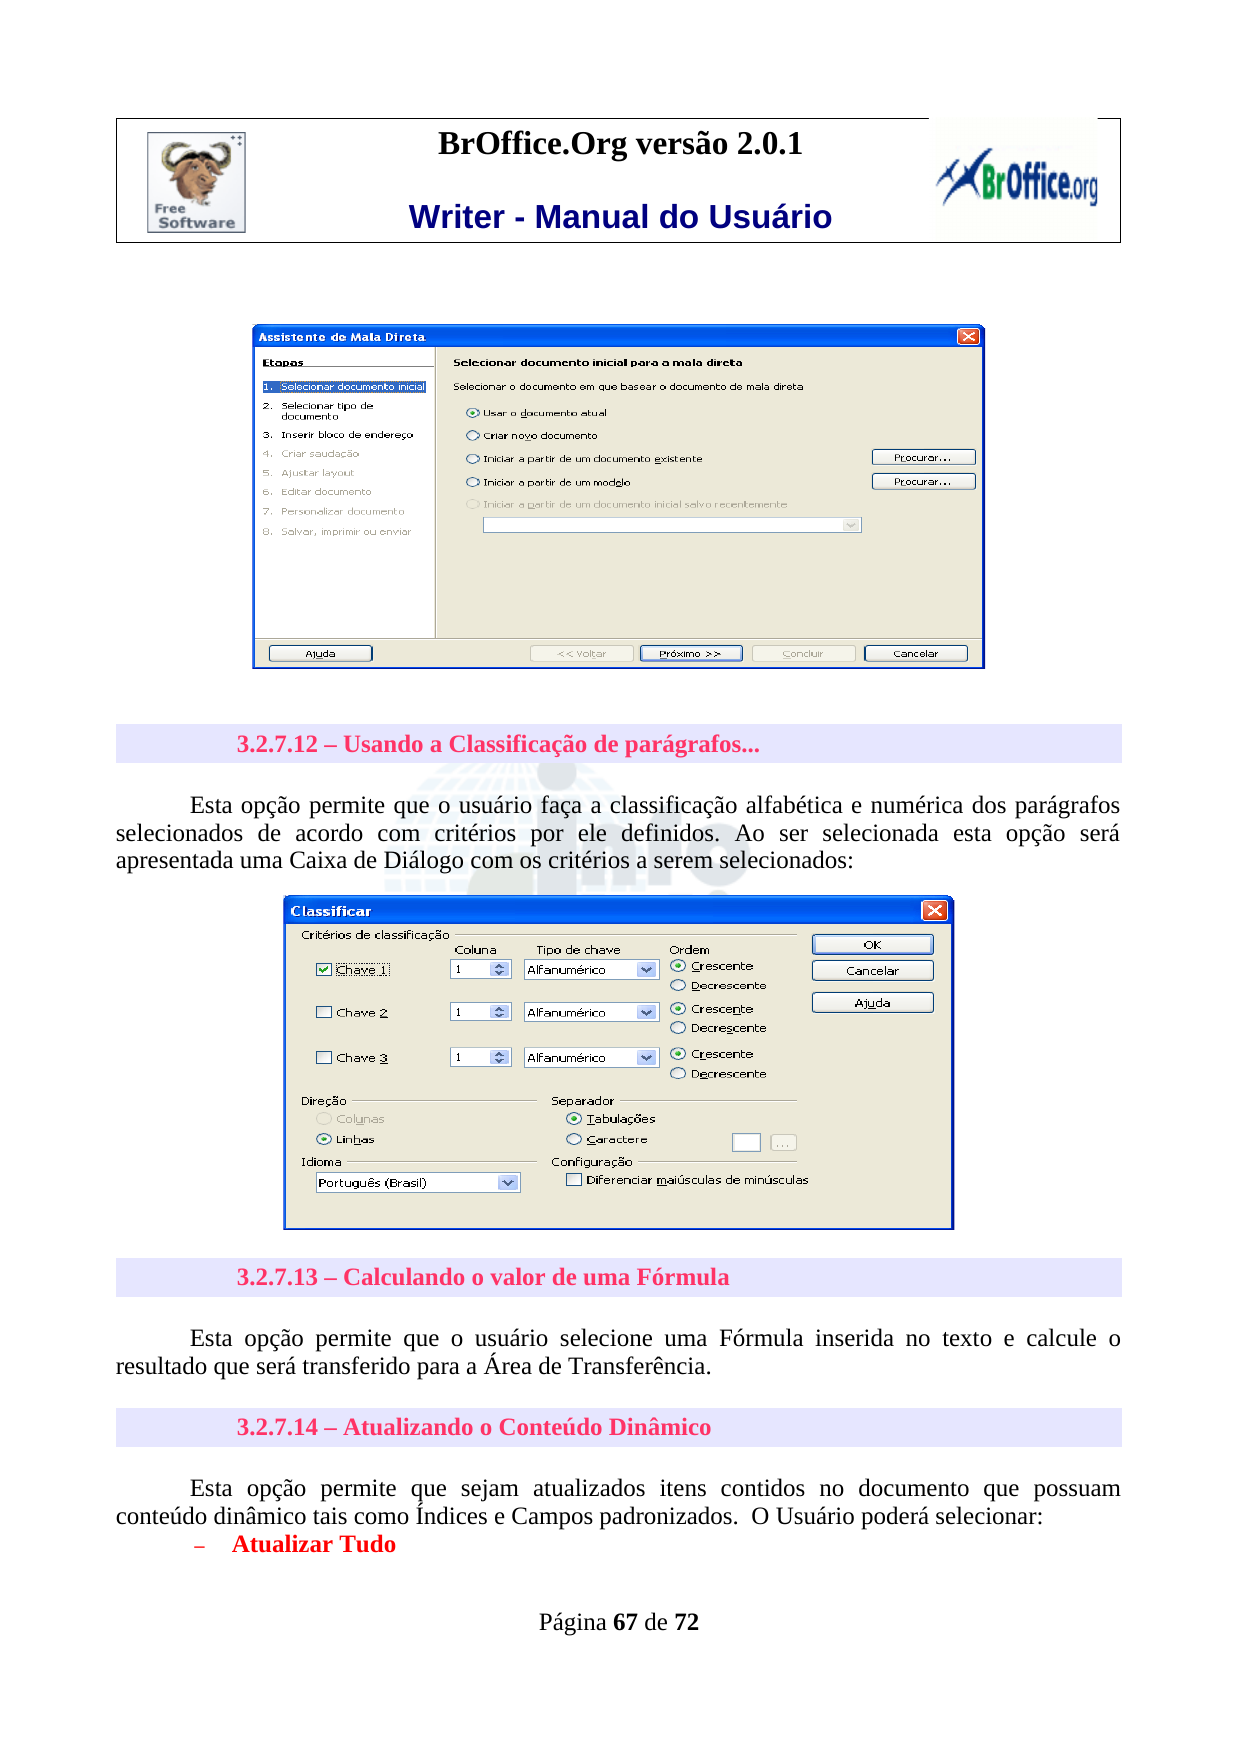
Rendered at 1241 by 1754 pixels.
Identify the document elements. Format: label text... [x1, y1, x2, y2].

picture [283, 874, 955, 1230]
text Esta opção permite que o usuário faça a classificação alfabética e numérica dos parágrafos selecionados de acordo com critérios por ele definidos. Ao ser selecionada esta opção será apresentada uma Caixa de Diálogo com os critérios a serem selecionados: [116, 791, 1122, 874]
text Esta opção permite que o usuário selecione uma Fórmula inserida no texto e calcule o resultado que será transferido para a Área de Transferência. [116, 1324, 1122, 1380]
table_header 3.2.7.12 – Usando a Classificação de parágrafos... [116, 724, 1122, 763]
picture [147, 132, 246, 233]
picture [928, 117, 1098, 241]
picture [384, 763, 854, 791]
table_header 3.2.7.13 – Calculando o valor de uma Fórmula [116, 1258, 1122, 1297]
list Atualizar Tudo [194, 1530, 1122, 1557]
table_header 3.2.7.14 – Atualizando o Conteúdo Dinâmico [116, 1408, 1122, 1447]
picture [252, 324, 986, 669]
text Esta opção permite que sejam atualizados itens contidos no documento que possuam conteúdo dinâmico tais como Índices e Campos padronizados. O Usuário poderá selecionar: [116, 1474, 1122, 1530]
